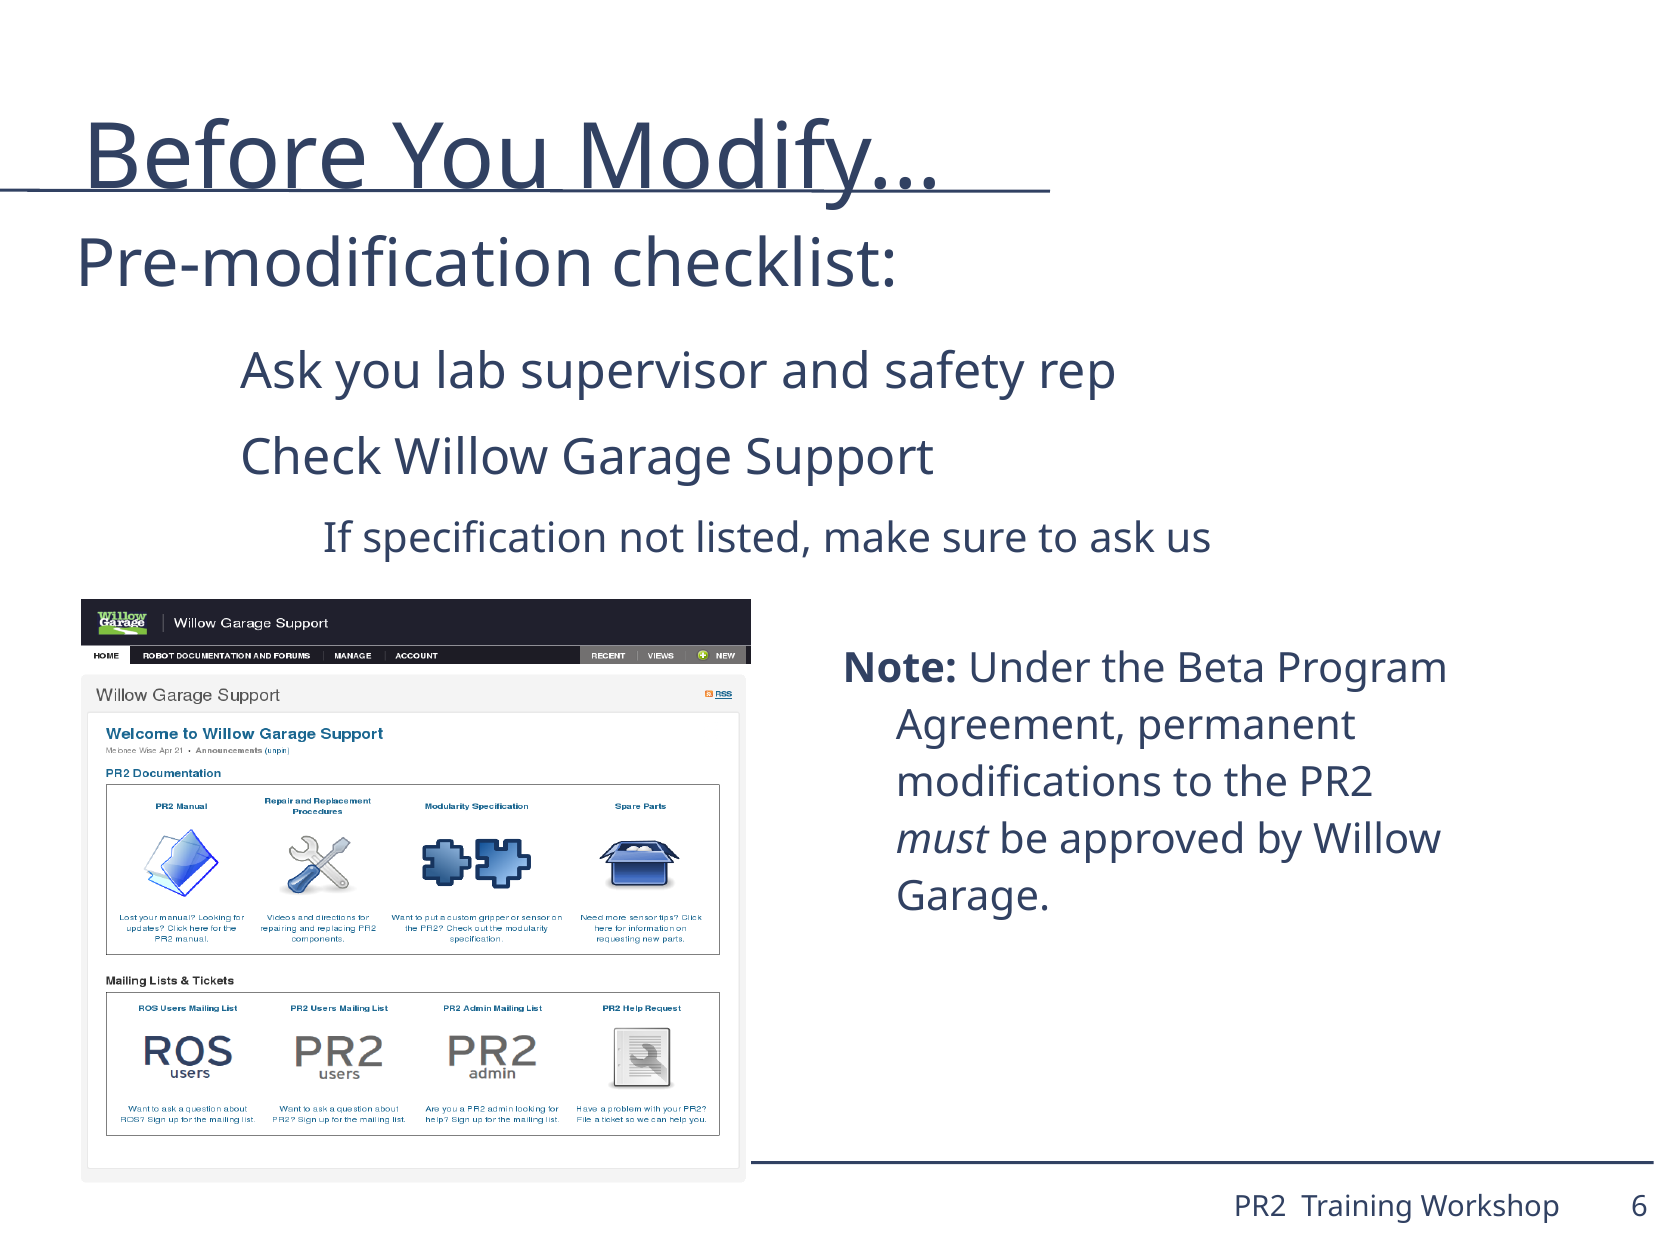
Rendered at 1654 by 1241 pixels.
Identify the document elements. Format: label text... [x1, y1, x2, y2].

title Before You Modify... [82, 49, 1571, 215]
picture [75, 599, 751, 1195]
list Pre-modification checklist: Ask you lab supervisor and safety rep Check Willow Garage Support If specification not listed, make sure to ask us [75, 215, 1571, 741]
list Note: Under the Beta Program Agreement, permanent modifications to the PR2 must be approved by Willow Garage. [825, 637, 1463, 938]
